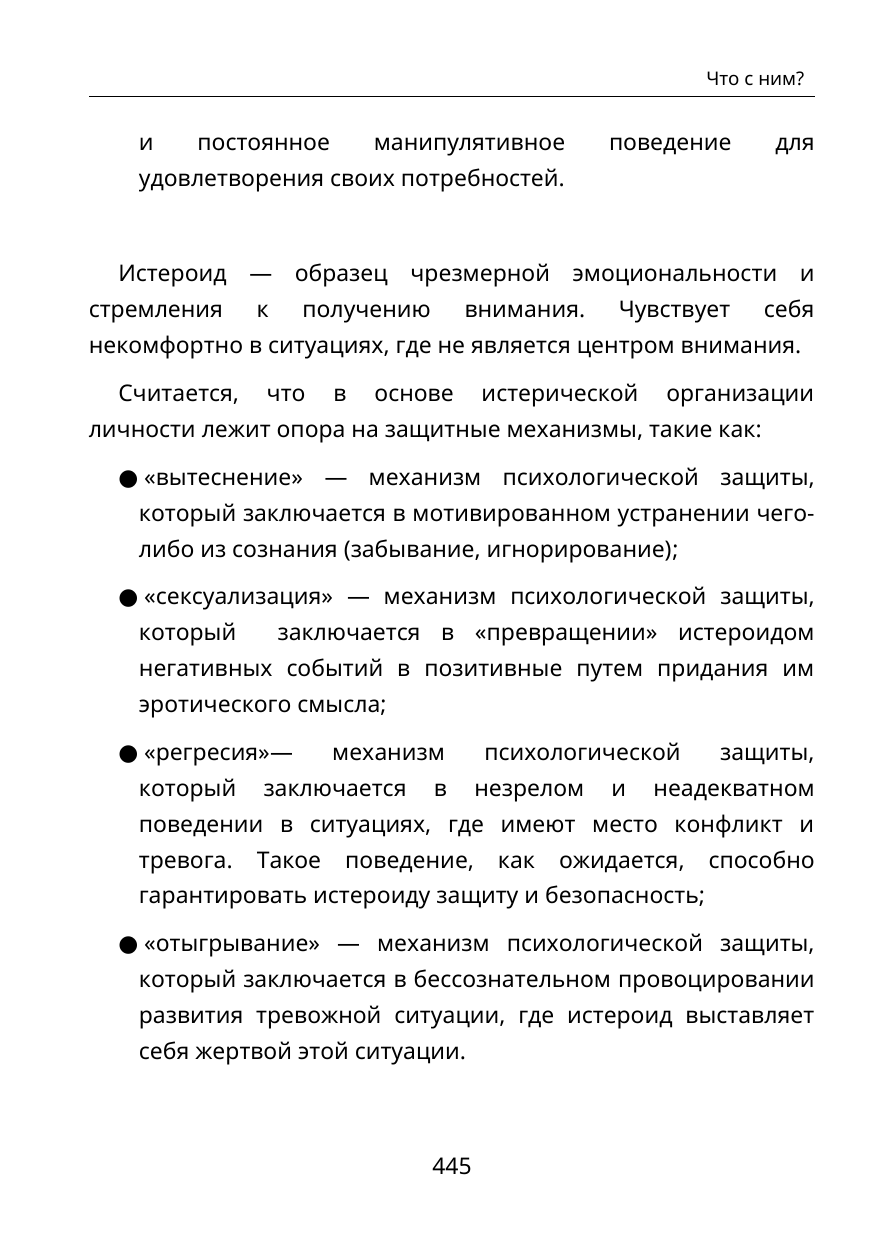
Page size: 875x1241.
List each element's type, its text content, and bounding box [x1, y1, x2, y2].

list «регресия»— механизм психологической защиты, который заключается в незрелом и неадекватном поведении в ситуациях, где имеют место конфликт и тревога. Такое поведение, как ожидается, способно гарантировать истероиду защиту и безопасность; [118, 736, 815, 911]
list «сексуализация» — механизм психологической защиты, который заключается в «превращении» истероидом негативных событий в позитивные путем придания им эротического смысла; [118, 580, 815, 719]
list и постоянное манипулятивное поведение для удовлетворения своих потребностей. [118, 126, 815, 193]
list «отыгрывание» — механизм психологической защиты, который заключается в бессознательном провоцировании развития тревожной ситуации, где истероид выставляет себя жертвой этой ситуации. [118, 927, 815, 1066]
text Считается, что в основе истерической организации личности лежит опора на защитные механизмы, такие как: [88, 377, 815, 444]
list «вытеснение» — механизм психологической защиты, который заключается в мотивированном устранении чего-либо из сознания (забывание, игнорирование); [118, 461, 815, 564]
text Истероид — образец чрезмерной эмоциональности и стремления к получению внимания. Чувствует себя некомфортно в ситуациях, где не является центром внимания. [88, 257, 815, 361]
